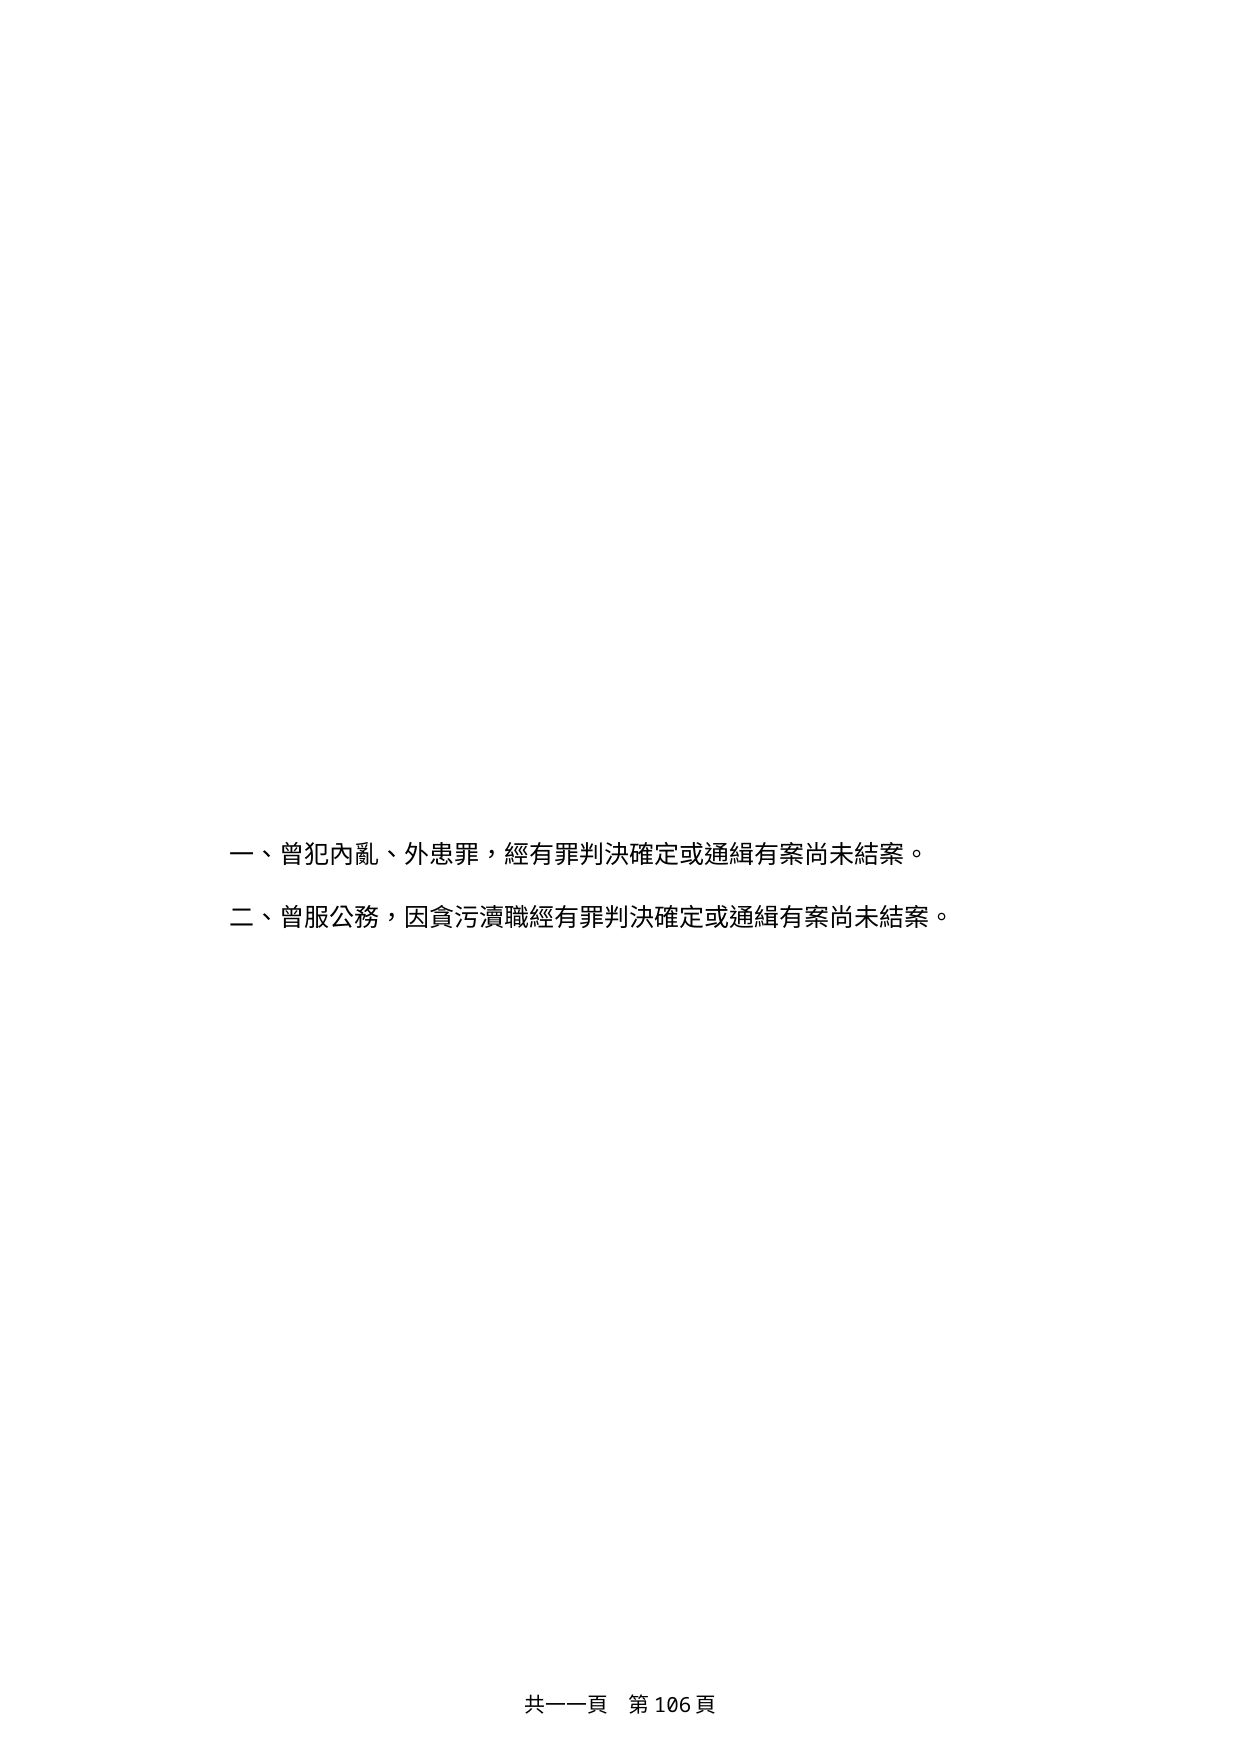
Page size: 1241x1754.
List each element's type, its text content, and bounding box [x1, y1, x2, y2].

text 二、曾服公務，因貪污瀆職經有罪判決確定或通緝有案尚未結案。 [118, 874, 1122, 936]
text 一、曾犯內亂、外患罪，經有罪判決確定或通緝有案尚未結案。 [118, 811, 1122, 874]
